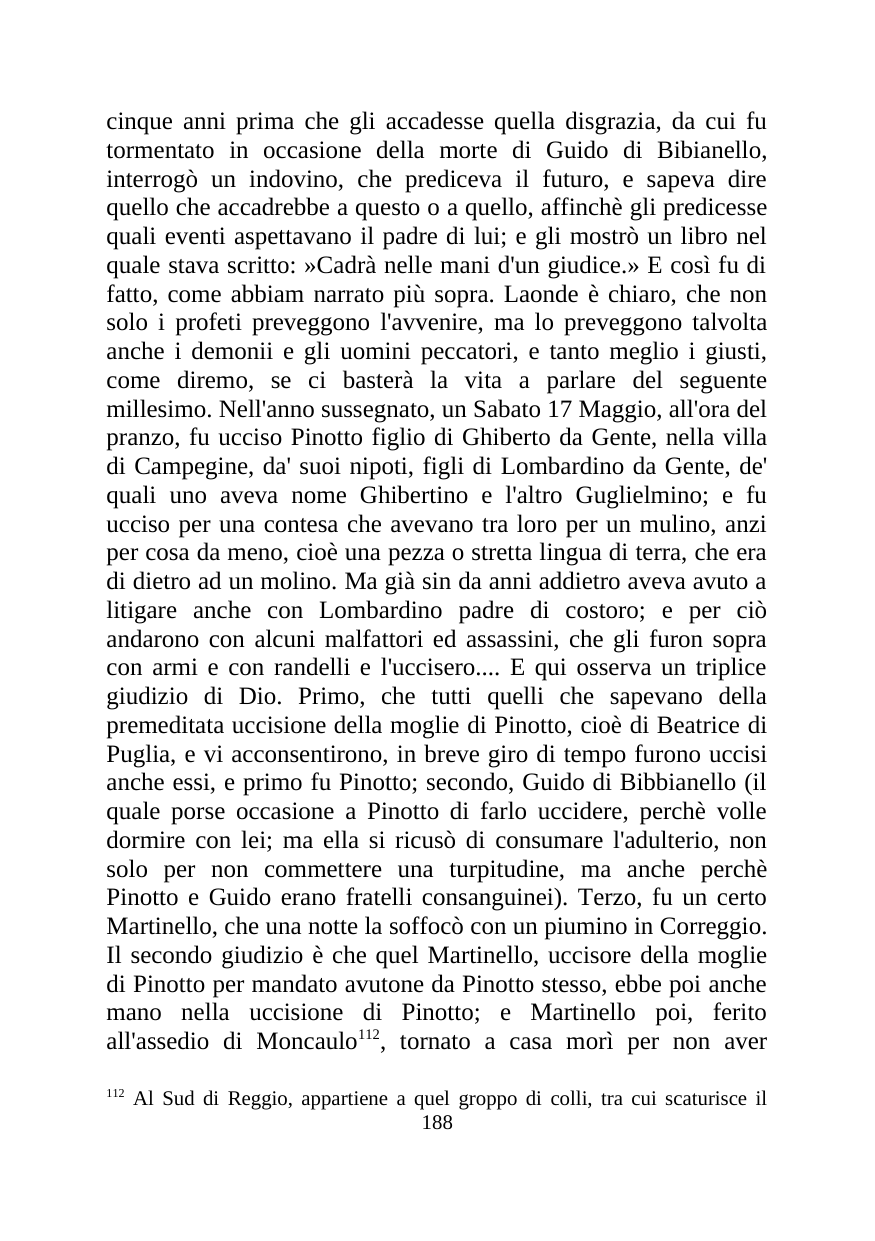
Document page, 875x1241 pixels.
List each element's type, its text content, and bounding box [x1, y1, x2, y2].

text Al Sud di Reggio, appartiene a quel groppo di colli, tra cui scaturisce il [106, 1086, 768, 1110]
text cinque anni prima che gli accadesse quella disgrazia, da cui fu tormentato in occasione della morte di Guido di Bibianello, interrogò un indovino, che prediceva il futuro, e sapeva dire quello che accadrebbe a questo o a quello, affinchè gli predicesse quali eventi aspettavano il padre di lui; e gli mostrò un libro nel quale stava scritto: »Cadrà nelle mani d'un giudice.» E così fu di fatto, come abbiam narrato più sopra. Laonde è chiaro, che non solo i profeti preveggono l'avvenire, ma lo preveggono talvolta anche i demonii e gli uomini peccatori, e tanto meglio i giusti, come diremo, se ci basterà la vita a parlare del seguente millesimo. Nell'anno sussegnato, un Sabato 17 Maggio, all'ora del pranzo, fu ucciso Pinotto figlio di Ghiberto da Gente, nella villa di Campegine, da' suoi nipoti, figli di Lombardino da Gente, de' quali uno aveva nome Ghibertino e l'altro Guglielmino; e fu ucciso per una contesa che avevano tra loro per un mulino, anzi per cosa da meno, cioè una pezza o stretta lingua di terra, che era di dietro ad un molino. Ma già sin da anni addietro aveva avuto a litigare anche con Lombardino padre di costoro; e per ciò andarono con alcuni malfattori ed assassini, che gli furon sopra con armi e con randelli e l'uccisero.... E qui osserva un triplice giudizio di Dio. Primo, che tutti quelli che sapevano della premeditata uccisione della moglie di Pinotto, cioè di Beatrice di Puglia, e vi acconsentirono, in breve giro di tempo furono uccisi anche essi, e primo fu Pinotto; secondo, Guido di Bibbianello (il quale porse occasione a Pinotto di farlo uccidere, perchè volle dormire con lei; ma ella si ricusò di consumare l'adulterio, non solo per non commettere una turpitudine, ma anche perchè Pinotto e Guido erano fratelli consanguinei). Terzo, fu un certo Martinello, che una notte la soffocò con un piumino in Correggio. Il secondo giudizio è che quel Martinello, uccisore della moglie di Pinotto per mandato avutone da Pinotto stesso, ebbe poi anche mano nella uccisione di Pinotto; e Martinello poi, ferito all'assedio di Moncaulo, tornato a casa morì per non aver [106, 106, 768, 1055]
